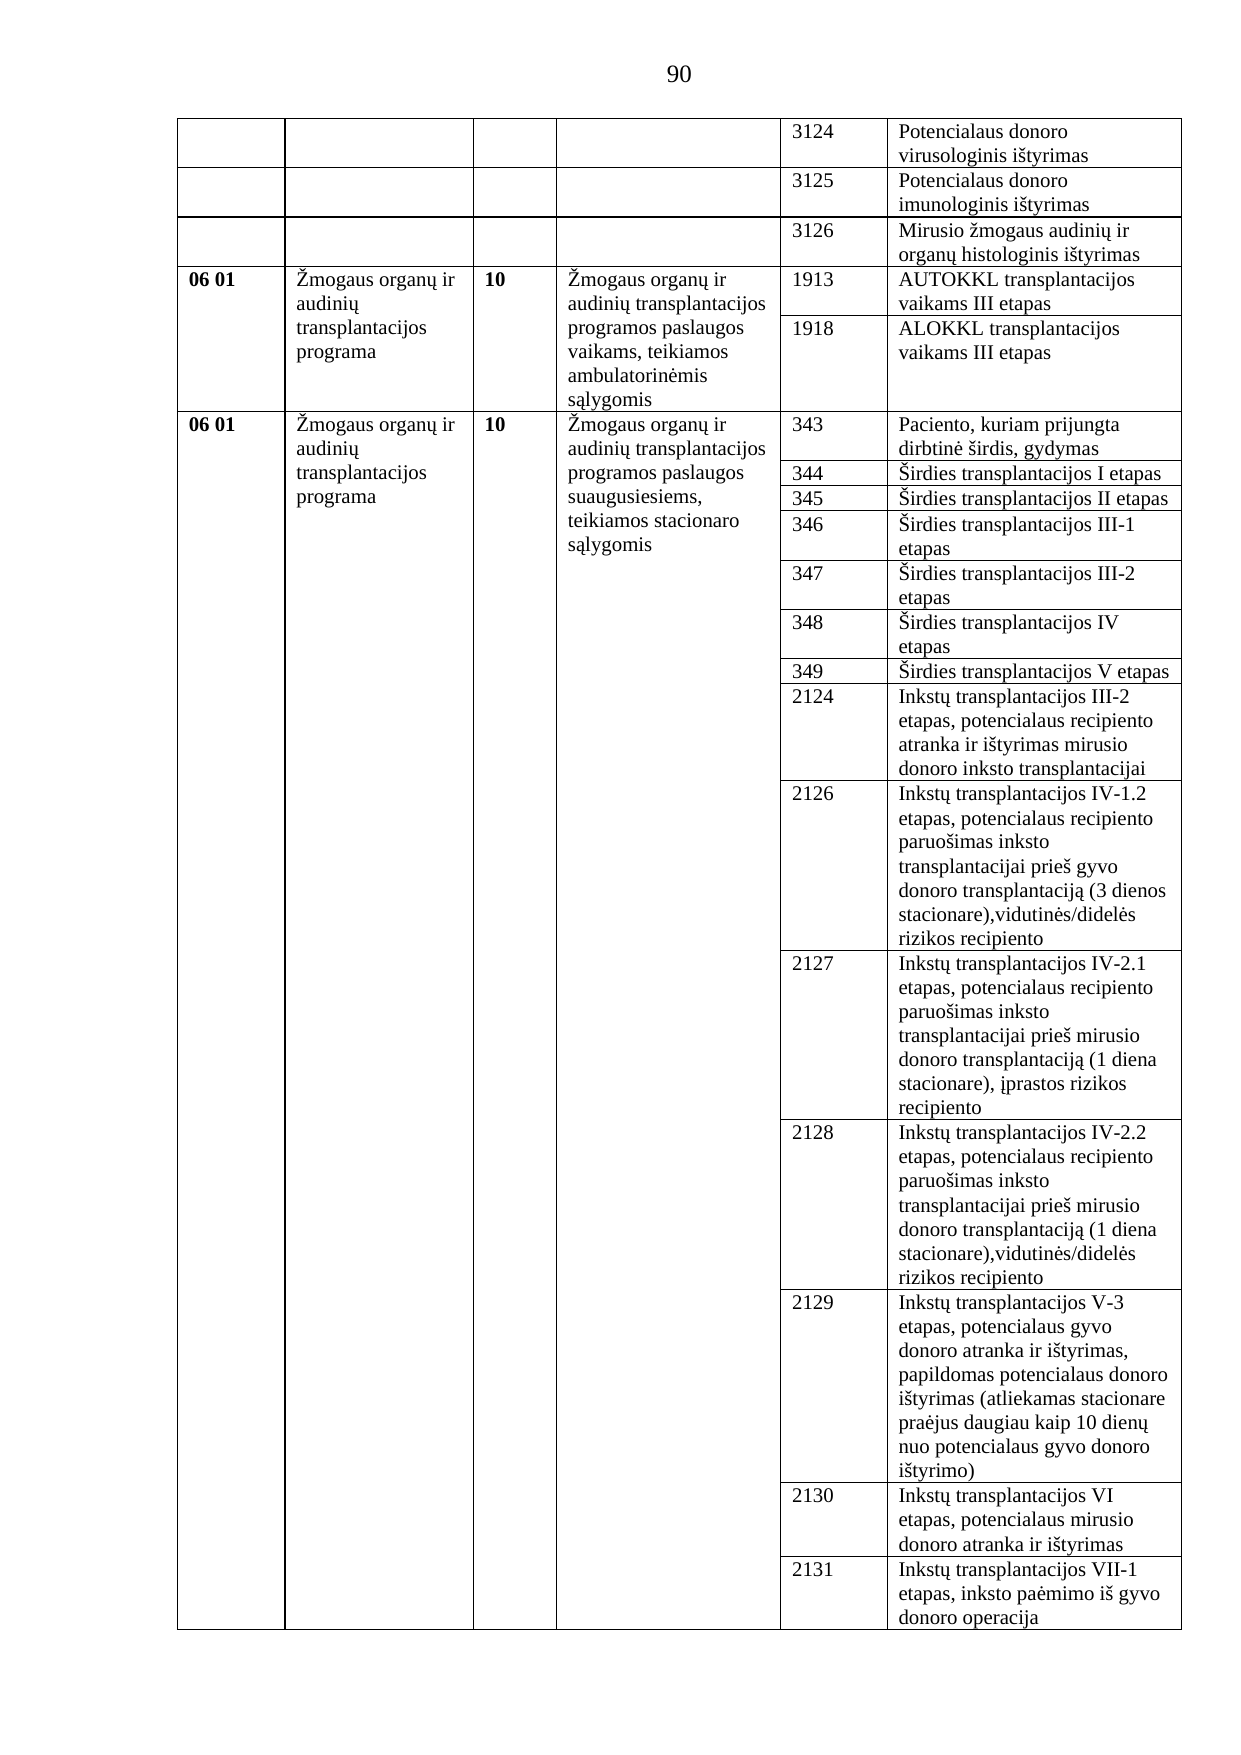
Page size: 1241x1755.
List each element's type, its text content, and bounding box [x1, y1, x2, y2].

table_cell Potencialaus donoro virusologinis ištyrimas [888, 119, 1181, 167]
table_cell Širdies transplantacijos II etapas [888, 486, 1181, 510]
table_cell Širdies transplantacijos III-1 etapas [888, 511, 1181, 559]
table_cell 3124 [781, 119, 887, 167]
table_cell 2131 [781, 1557, 887, 1629]
table_cell Inkstų transplantacijos V-3 etapas, potencialaus gyvo donoro atranka ir ištyrimas, papildomas potencialaus donoro ištyrimas (atliekamas stacionare praėjus daugiau kaip 10 dienų nuo potencialaus gyvo donoro ištyrimo) [888, 1290, 1181, 1482]
table_cell 348 [781, 610, 887, 658]
table_cell [178, 218, 284, 266]
table_cell Žmogaus organų ir audinių transplantacijos programos paslaugos suaugusiesiems, teikiamos stacionaro sąlygomis [557, 412, 780, 1629]
table_cell Mirusio žmogaus audinių ir organų histologinis ištyrimas [888, 218, 1181, 266]
table_cell Širdies transplantacijos V etapas [888, 659, 1181, 683]
table_cell 347 [781, 561, 887, 609]
table_cell 3126 [781, 218, 887, 266]
table_cell Žmogaus organų ir audinių transplantacijos programa [286, 267, 473, 411]
table_cell 10 [474, 412, 556, 1629]
table_cell ALOKKL transplantacijos vaikams III etapas [888, 316, 1181, 411]
table_cell [286, 119, 473, 167]
table_cell Širdies transplantacijos I etapas [888, 461, 1181, 485]
table_cell [286, 168, 473, 216]
table_cell 10 [474, 267, 556, 411]
table_cell [474, 218, 556, 266]
table_cell Inkstų transplantacijos IV-1.2 etapas, potencialaus recipiento paruošimas inksto transplantacijai prieš gyvo donoro transplantaciją (3 dienos stacionare),vidutinės/didelės rizikos recipiento [888, 781, 1181, 950]
table_cell 344 [781, 461, 887, 485]
table_cell [178, 168, 284, 216]
table_cell [557, 168, 780, 216]
table_cell Inkstų transplantacijos VII-1 etapas, inksto paėmimo iš gyvo donoro operacija [888, 1557, 1181, 1629]
table_cell Širdies transplantacijos IV etapas [888, 610, 1181, 658]
table_cell [178, 119, 284, 167]
table_cell [474, 119, 556, 167]
table_cell [474, 168, 556, 216]
table_cell 345 [781, 486, 887, 510]
table_cell 2128 [781, 1120, 887, 1289]
table_cell AUTOKKL transplantacijos vaikams III etapas [888, 267, 1181, 315]
table_cell 06 01 [178, 412, 284, 1629]
table_cell [557, 218, 780, 266]
table_cell 2130 [781, 1483, 887, 1556]
table_cell Inkstų transplantacijos IV-2.2 etapas, potencialaus recipiento paruošimas inksto transplantacijai prieš mirusio donoro transplantaciją (1 diena stacionare),vidutinės/didelės rizikos recipiento [888, 1120, 1181, 1289]
table_cell Inkstų transplantacijos VI etapas, potencialaus mirusio donoro atranka ir ištyrimas [888, 1483, 1181, 1556]
table_cell 1918 [781, 316, 887, 411]
table_cell 343 [781, 412, 887, 460]
table_cell Žmogaus organų ir audinių transplantacijos programa [286, 412, 473, 1629]
table_cell 349 [781, 659, 887, 683]
table_cell 06 01 [178, 267, 284, 411]
table_cell Paciento, kuriam prijungta dirbtinė širdis, gydymas [888, 412, 1181, 460]
table_cell 346 [781, 511, 887, 559]
table_cell 2126 [781, 781, 887, 950]
table_cell 2127 [781, 951, 887, 1119]
table_cell 3125 [781, 168, 887, 216]
table_cell Inkstų transplantacijos III-2 etapas, potencialaus recipiento atranka ir ištyrimas mirusio donoro inksto transplantacijai [888, 684, 1181, 780]
table_cell 2124 [781, 684, 887, 780]
table_cell [286, 218, 473, 266]
table_cell Širdies transplantacijos III-2 etapas [888, 561, 1181, 609]
table_cell 1913 [781, 267, 887, 315]
table_cell [557, 119, 780, 167]
table_cell Inkstų transplantacijos IV-2.1 etapas, potencialaus recipiento paruošimas inksto transplantacijai prieš mirusio donoro transplantaciją (1 diena stacionare), įprastos rizikos recipiento [888, 951, 1181, 1119]
table_cell Potencialaus donoro imunologinis ištyrimas [888, 168, 1181, 216]
table_cell 2129 [781, 1290, 887, 1482]
table_cell Žmogaus organų ir audinių transplantacijos programos paslaugos vaikams, teikiamos ambulatorinėmis sąlygomis [557, 267, 780, 411]
